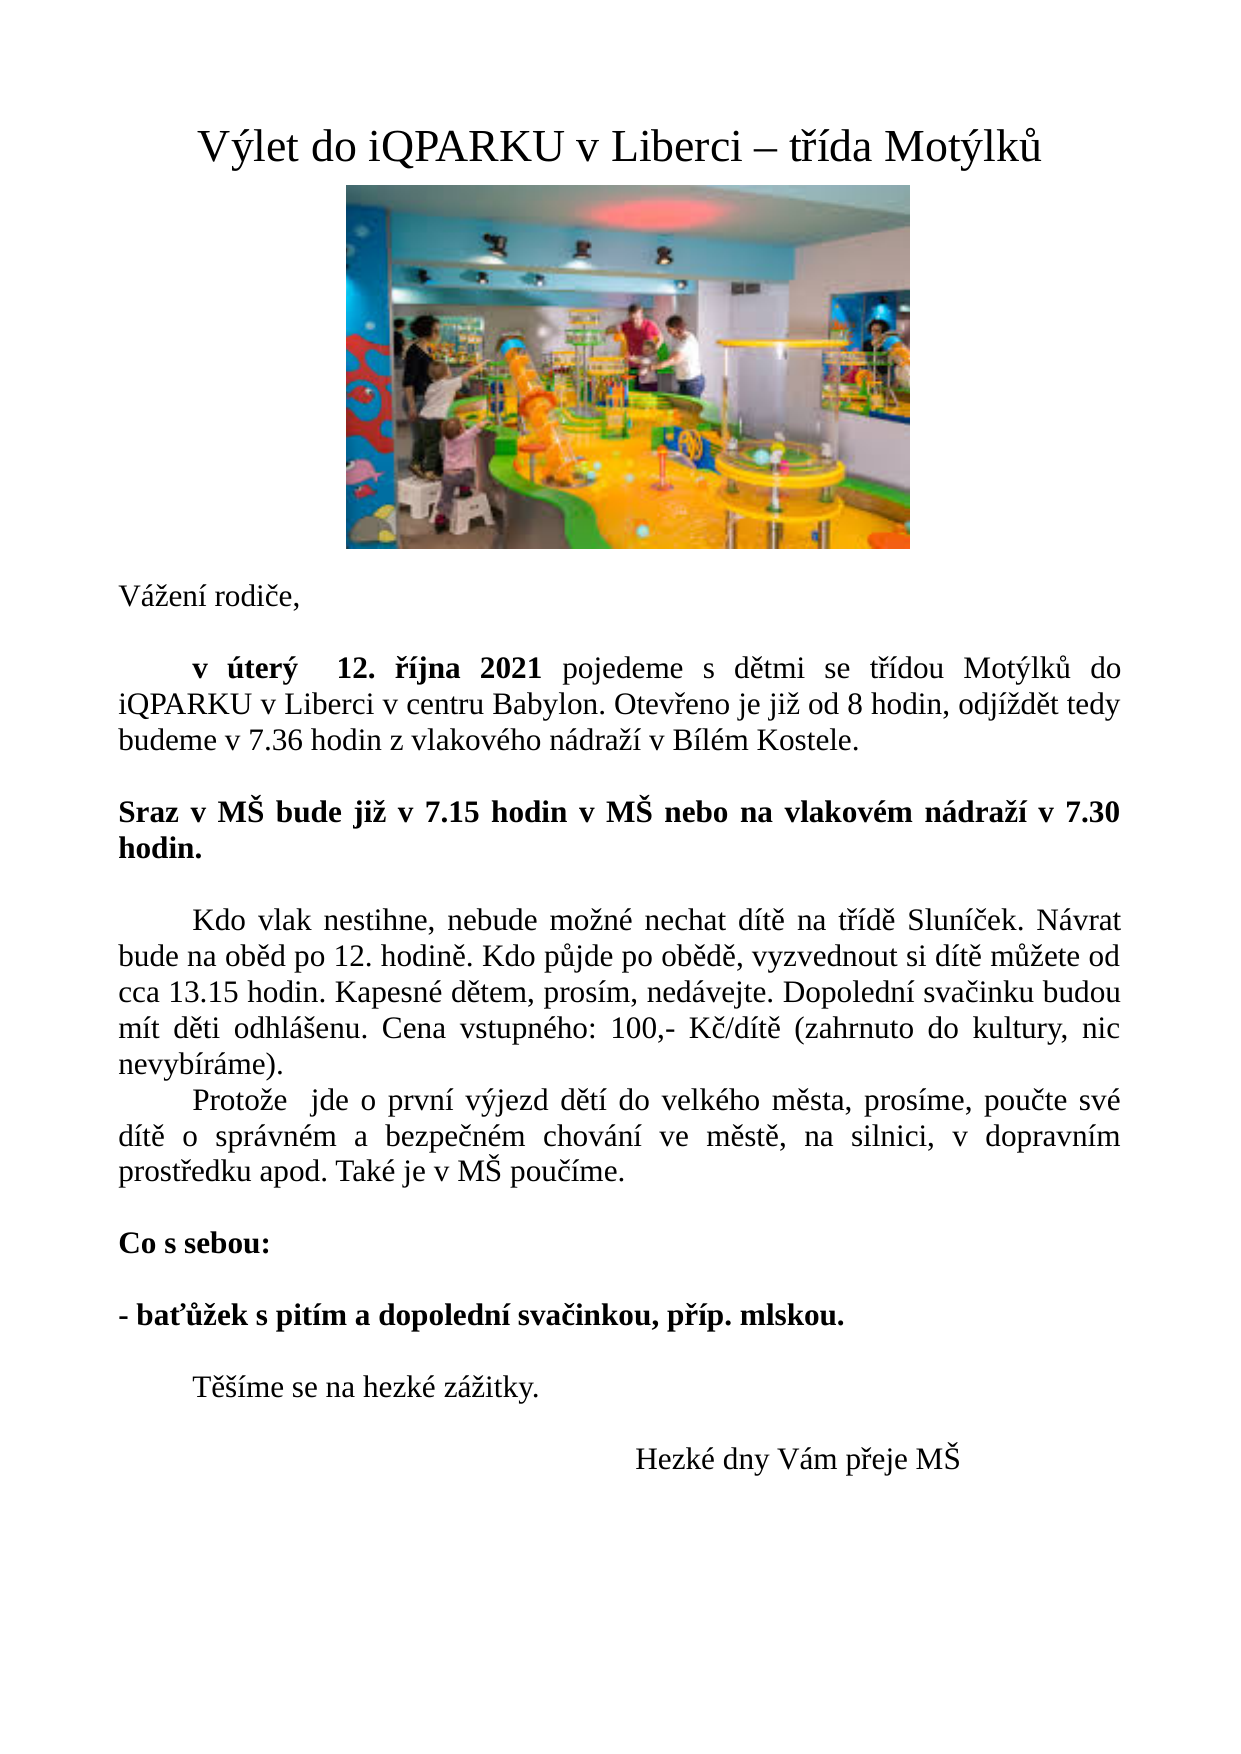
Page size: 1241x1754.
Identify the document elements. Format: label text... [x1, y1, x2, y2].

picture [346, 458, 385, 500]
text Výlet do iQPARKU v Liberci – třída Motýlků [118, 118, 1122, 171]
text Sraz v MŠ bude již v 7.15 hodin v MŠ nebo na vlakovém nádraží v 7.30 hodin. [118, 793, 1122, 865]
text Kdo vlak nestihne, nebude možné nechat dítě na třídě Sluníček. Návrat bude na oběd po 12. hodině. Kdo půjde po obědě, vyzvednout si dítě můžete od cca 13.15 hodin. Kapesné dětem, prosím, nedávejte. Dopolední svačinku budou mít děti odhlášenu. Cena vstupného: 100,- Kč/dítě (zahrnuto do kultury, nic nevybíráme). [118, 901, 1122, 1081]
text Vážení rodiče, [118, 578, 1122, 614]
text Těšíme se na hezké zážitky. [118, 1368, 1122, 1404]
text Protože jde o první výjezd dětí do velkého města, prosíme, poučte své dítě o správném a bezpečném chování ve městě, na silnici, v dopravním prostředku apod. Také je v MŠ poučíme. [118, 1081, 1122, 1189]
picture [346, 386, 375, 404]
text Co s sebou: [118, 1224, 1122, 1261]
text v úterý 12. října 2021 pojedeme s dětmi se třídou Motýlků do iQPARKU v Liberci v centru Babylon. Otevřeno je již od 8 hodin, odjíždět tedy budeme v 7.36 hodin z vlakového nádraží v Bílém Kostele. [118, 649, 1122, 757]
picture [365, 321, 375, 330]
text Hezké dny Vám přeje MŠ [118, 1440, 1122, 1476]
picture [366, 220, 377, 229]
text - baťůžek s pitím a dopolední svačinkou, příp. mlskou. [118, 1296, 1122, 1332]
picture [346, 185, 910, 549]
